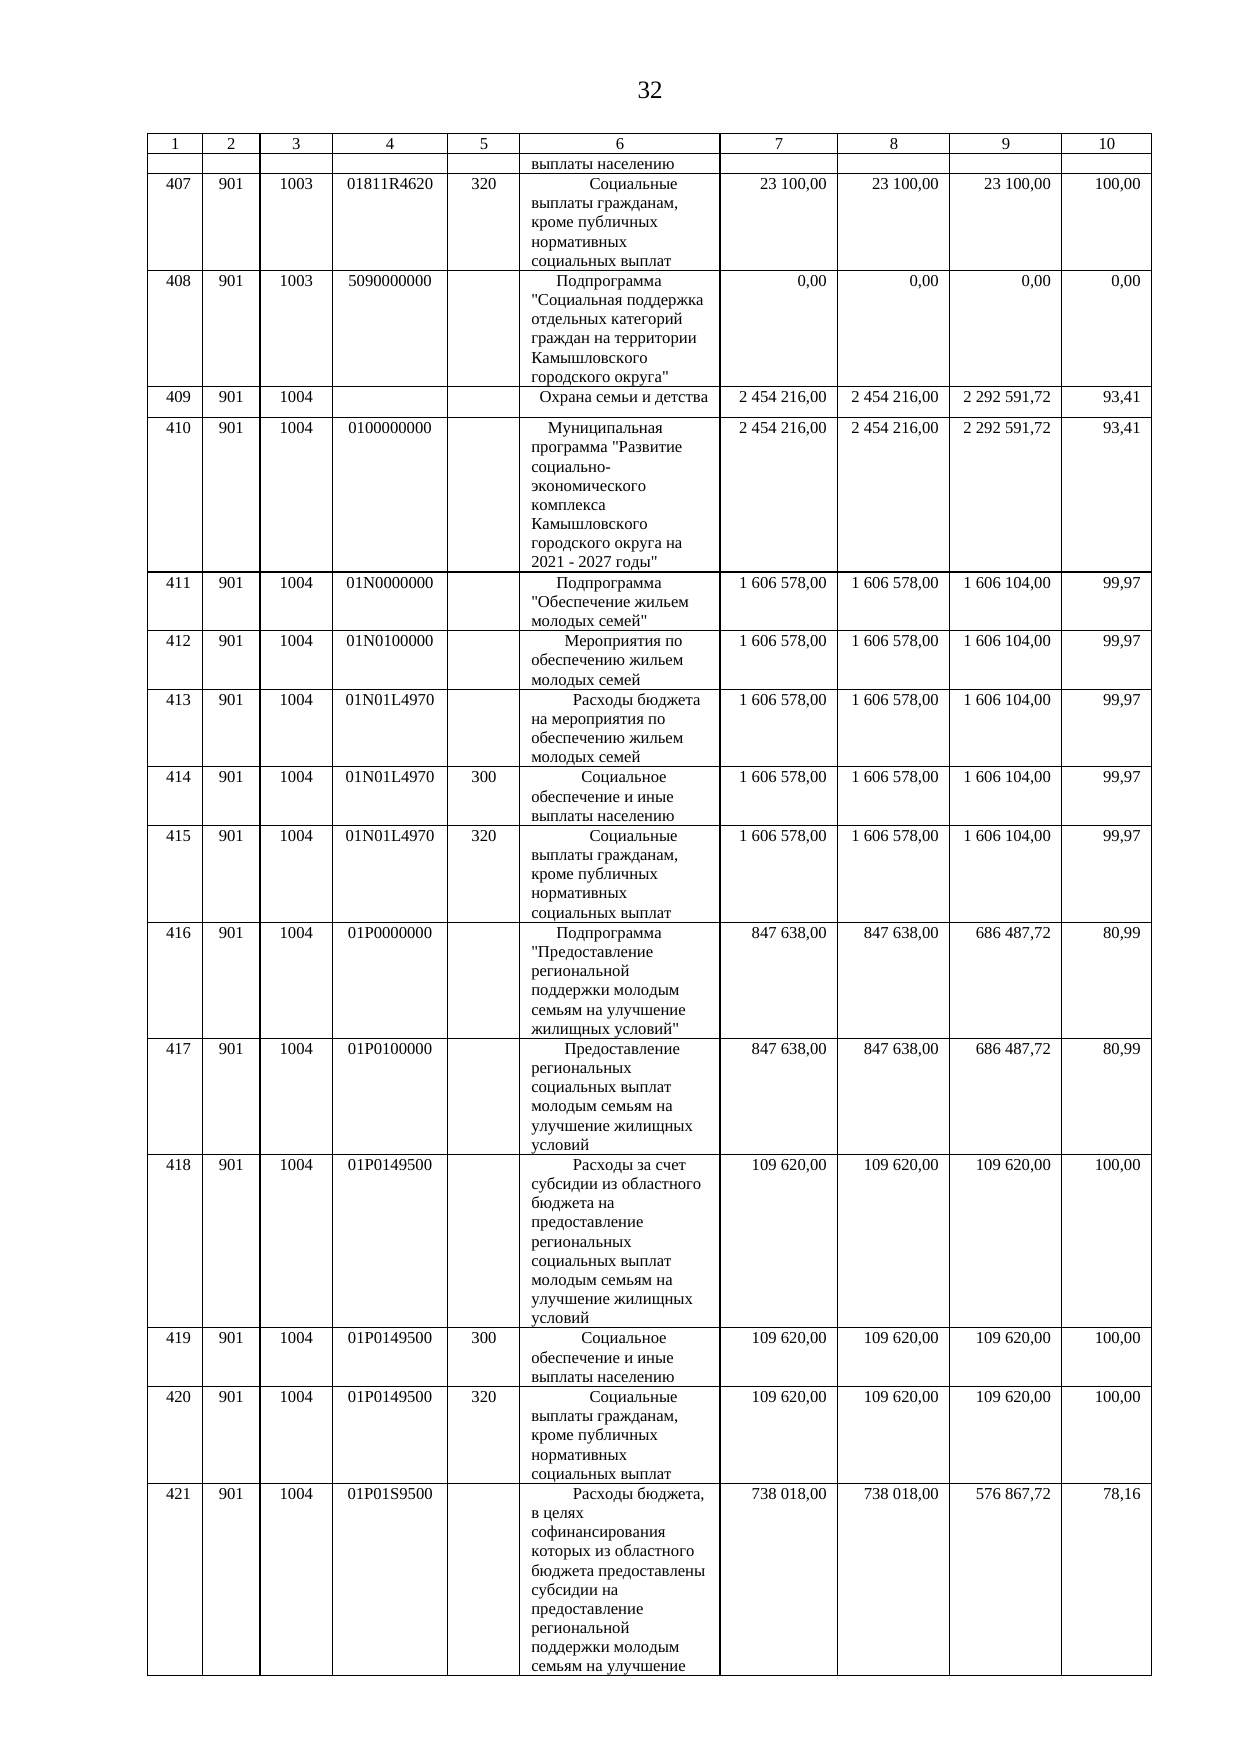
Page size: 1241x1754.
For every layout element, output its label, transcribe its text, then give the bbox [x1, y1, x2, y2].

table_header 5 [448, 134, 519, 153]
table_cell 01N01L4970 [333, 767, 447, 825]
table_cell 0,00 [838, 271, 949, 386]
table_cell 0100000000 [333, 418, 447, 571]
table_cell 412 [148, 631, 202, 688]
table_cell 901 [203, 271, 259, 386]
table_cell Подпрограмма "Обеспечение жильем молодых семей" [520, 573, 719, 630]
table_cell [448, 1155, 519, 1327]
table_cell 0,00 [1062, 271, 1151, 386]
table_cell 1004 [261, 1328, 332, 1386]
table_cell [333, 387, 447, 417]
table_cell 901 [203, 387, 259, 417]
table_cell 411 [148, 573, 202, 630]
table_cell 93,41 [1062, 418, 1151, 571]
table_cell 1 606 578,00 [721, 631, 837, 688]
table_cell [448, 631, 519, 688]
table_cell 23 100,00 [950, 174, 1061, 270]
table_cell 410 [148, 418, 202, 571]
table_cell 109 620,00 [838, 1387, 949, 1483]
table_cell 99,97 [1062, 690, 1151, 766]
table_cell 421 [148, 1484, 202, 1675]
table_cell 1003 [261, 271, 332, 386]
table_cell 901 [203, 1039, 259, 1154]
table_cell 2 454 216,00 [838, 387, 949, 417]
table_cell [721, 154, 837, 173]
table_cell 1 606 578,00 [721, 826, 837, 922]
table_cell 418 [148, 1155, 202, 1327]
table_cell 416 [148, 923, 202, 1038]
table_cell 01P0000000 [333, 923, 447, 1038]
table_cell 0,00 [950, 271, 1061, 386]
table_cell 2 454 216,00 [721, 418, 837, 571]
table_cell 80,99 [1062, 923, 1151, 1038]
table_cell 407 [148, 174, 202, 270]
table_cell 1004 [261, 631, 332, 688]
table_header 4 [333, 134, 447, 153]
table_cell 1 606 578,00 [721, 690, 837, 766]
table_cell [448, 387, 519, 417]
table_cell 109 620,00 [838, 1155, 949, 1327]
table_cell [333, 154, 447, 173]
table_cell 901 [203, 690, 259, 766]
table_cell 1 606 104,00 [950, 631, 1061, 688]
table_cell [838, 154, 949, 173]
table_header 10 [1062, 134, 1151, 153]
table_cell 901 [203, 1387, 259, 1483]
table_cell 1 606 104,00 [950, 573, 1061, 630]
table_cell 1004 [261, 418, 332, 571]
table_cell 414 [148, 767, 202, 825]
table_cell 576 867,72 [950, 1484, 1061, 1675]
table_cell 1004 [261, 573, 332, 630]
table_cell [448, 690, 519, 766]
table_cell 2 292 591,72 [950, 387, 1061, 417]
table_header 3 [261, 134, 332, 153]
table_cell 2 454 216,00 [838, 418, 949, 571]
table_cell 901 [203, 767, 259, 825]
table_cell 901 [203, 1484, 259, 1675]
table_cell 1 606 104,00 [950, 767, 1061, 825]
table_cell [148, 154, 202, 173]
table_cell 2 454 216,00 [721, 387, 837, 417]
table_cell Охрана семьи и детства [520, 387, 719, 417]
table_cell 901 [203, 1328, 259, 1386]
table_cell 99,97 [1062, 631, 1151, 688]
table_cell 80,99 [1062, 1039, 1151, 1154]
table_cell 738 018,00 [721, 1484, 837, 1675]
table_cell 686 487,72 [950, 1039, 1061, 1154]
table_cell [448, 154, 519, 173]
table_cell 1003 [261, 174, 332, 270]
table_cell 01P01S9500 [333, 1484, 447, 1675]
table_cell Социальное обеспечение и иные выплаты населению [520, 1328, 719, 1386]
table_cell 847 638,00 [721, 1039, 837, 1154]
table_cell Расходы бюджета на мероприятия по обеспечению жильем молодых семей [520, 690, 719, 766]
table_cell 847 638,00 [721, 923, 837, 1038]
table_cell 901 [203, 1155, 259, 1327]
table_cell 847 638,00 [838, 1039, 949, 1154]
table_cell 109 620,00 [950, 1155, 1061, 1327]
table_cell 320 [448, 826, 519, 922]
table_header 8 [838, 134, 949, 153]
table_header 2 [203, 134, 259, 153]
table_cell 320 [448, 1387, 519, 1483]
table_cell 5090000000 [333, 271, 447, 386]
table_cell 686 487,72 [950, 923, 1061, 1038]
table_header 7 [721, 134, 837, 153]
table_cell Подпрограмма "Предоставление региональной поддержки молодым семьям на улучшение жилищных условий" [520, 923, 719, 1038]
table_cell 1 606 578,00 [838, 631, 949, 688]
table_cell 1004 [261, 690, 332, 766]
table_cell 01N0000000 [333, 573, 447, 630]
table_cell 847 638,00 [838, 923, 949, 1038]
table_cell 901 [203, 418, 259, 571]
table_cell 01P0149500 [333, 1155, 447, 1327]
table_cell 300 [448, 767, 519, 825]
table_cell Предоставление региональных социальных выплат молодым семьям на улучшение жилищных условий [520, 1039, 719, 1154]
table_cell 300 [448, 1328, 519, 1386]
table_cell Социальные выплаты гражданам, кроме публичных нормативных социальных выплат [520, 174, 719, 270]
table_cell 109 620,00 [721, 1387, 837, 1483]
table_cell 2 292 591,72 [950, 418, 1061, 571]
table_cell 01N01L4970 [333, 826, 447, 922]
table_cell 01811R4620 [333, 174, 447, 270]
table_cell [448, 1039, 519, 1154]
table_cell 01N01L4970 [333, 690, 447, 766]
table_cell [448, 573, 519, 630]
table_cell Социальные выплаты гражданам, кроме публичных нормативных социальных выплат [520, 826, 719, 922]
table_cell 99,97 [1062, 826, 1151, 922]
table_cell 109 620,00 [950, 1328, 1061, 1386]
table_cell 100,00 [1062, 174, 1151, 270]
table_cell Социальные выплаты гражданам, кроме публичных нормативных социальных выплат [520, 1387, 719, 1483]
table_cell 109 620,00 [721, 1328, 837, 1386]
table_cell 1 606 578,00 [838, 767, 949, 825]
table_cell 901 [203, 826, 259, 922]
table_cell Подпрограмма "Социальная поддержка отдельных категорий граждан на территории Камышловского городского округа" [520, 271, 719, 386]
table_cell Расходы бюджета, в целях софинансирования которых из областного бюджета предоставлены субсидии на предоставление региональной поддержки молодым семьям на улучшение [520, 1484, 719, 1675]
table_header 6 [520, 134, 719, 153]
table_header 1 [148, 134, 202, 153]
table_cell [1062, 154, 1151, 173]
table_cell 738 018,00 [838, 1484, 949, 1675]
table_cell 01P0100000 [333, 1039, 447, 1154]
table_cell 100,00 [1062, 1387, 1151, 1483]
table_cell 100,00 [1062, 1155, 1151, 1327]
table_cell 93,41 [1062, 387, 1151, 417]
table_cell 1 606 578,00 [838, 690, 949, 766]
table_cell [448, 923, 519, 1038]
table_cell 100,00 [1062, 1328, 1151, 1386]
table_cell 413 [148, 690, 202, 766]
table_cell 01N0100000 [333, 631, 447, 688]
table_cell 1 606 578,00 [838, 573, 949, 630]
table_cell 415 [148, 826, 202, 922]
table_cell 1004 [261, 923, 332, 1038]
table_cell 901 [203, 573, 259, 630]
table_cell Муниципальная программа "Развитие социально-экономического комплекса Камышловского городского округа на 2021 - 2027 годы" [520, 418, 719, 571]
table_cell 109 620,00 [721, 1155, 837, 1327]
table_cell 23 100,00 [721, 174, 837, 270]
table_cell 1 606 104,00 [950, 690, 1061, 766]
table_cell 420 [148, 1387, 202, 1483]
table_cell 23 100,00 [838, 174, 949, 270]
table_cell 417 [148, 1039, 202, 1154]
table_cell 419 [148, 1328, 202, 1386]
table_cell Мероприятия по обеспечению жильем молодых семей [520, 631, 719, 688]
table_cell 1004 [261, 1387, 332, 1483]
table_cell 109 620,00 [838, 1328, 949, 1386]
table_header 9 [950, 134, 1061, 153]
table_cell 1004 [261, 1155, 332, 1327]
table_cell 99,97 [1062, 573, 1151, 630]
table_cell Социальное обеспечение и иные выплаты населению [520, 767, 719, 825]
table_cell 99,97 [1062, 767, 1151, 825]
table_cell 1004 [261, 1484, 332, 1675]
table_cell 1 606 578,00 [838, 826, 949, 922]
table_cell 901 [203, 174, 259, 270]
table_cell 901 [203, 631, 259, 688]
table_cell [203, 154, 259, 173]
table_cell [448, 271, 519, 386]
table_cell 1 606 578,00 [721, 573, 837, 630]
table_cell [448, 418, 519, 571]
table_cell выплаты населению [520, 154, 719, 173]
table_cell 408 [148, 271, 202, 386]
table_cell 901 [203, 923, 259, 1038]
table_cell 320 [448, 174, 519, 270]
table_cell 01P0149500 [333, 1328, 447, 1386]
table_cell [448, 1484, 519, 1675]
table_cell 1004 [261, 387, 332, 417]
table_cell 1004 [261, 826, 332, 922]
table_cell 01P0149500 [333, 1387, 447, 1483]
table_cell 409 [148, 387, 202, 417]
table_cell [261, 154, 332, 173]
table_cell 1004 [261, 1039, 332, 1154]
table_cell Расходы за счет субсидии из областного бюджета на предоставление региональных социальных выплат молодым семьям на улучшение жилищных условий [520, 1155, 719, 1327]
table_cell 0,00 [721, 271, 837, 386]
table_cell [950, 154, 1061, 173]
table_cell 1004 [261, 767, 332, 825]
table_cell 109 620,00 [950, 1387, 1061, 1483]
table_cell 1 606 578,00 [721, 767, 837, 825]
table_cell 1 606 104,00 [950, 826, 1061, 922]
table_cell 78,16 [1062, 1484, 1151, 1675]
